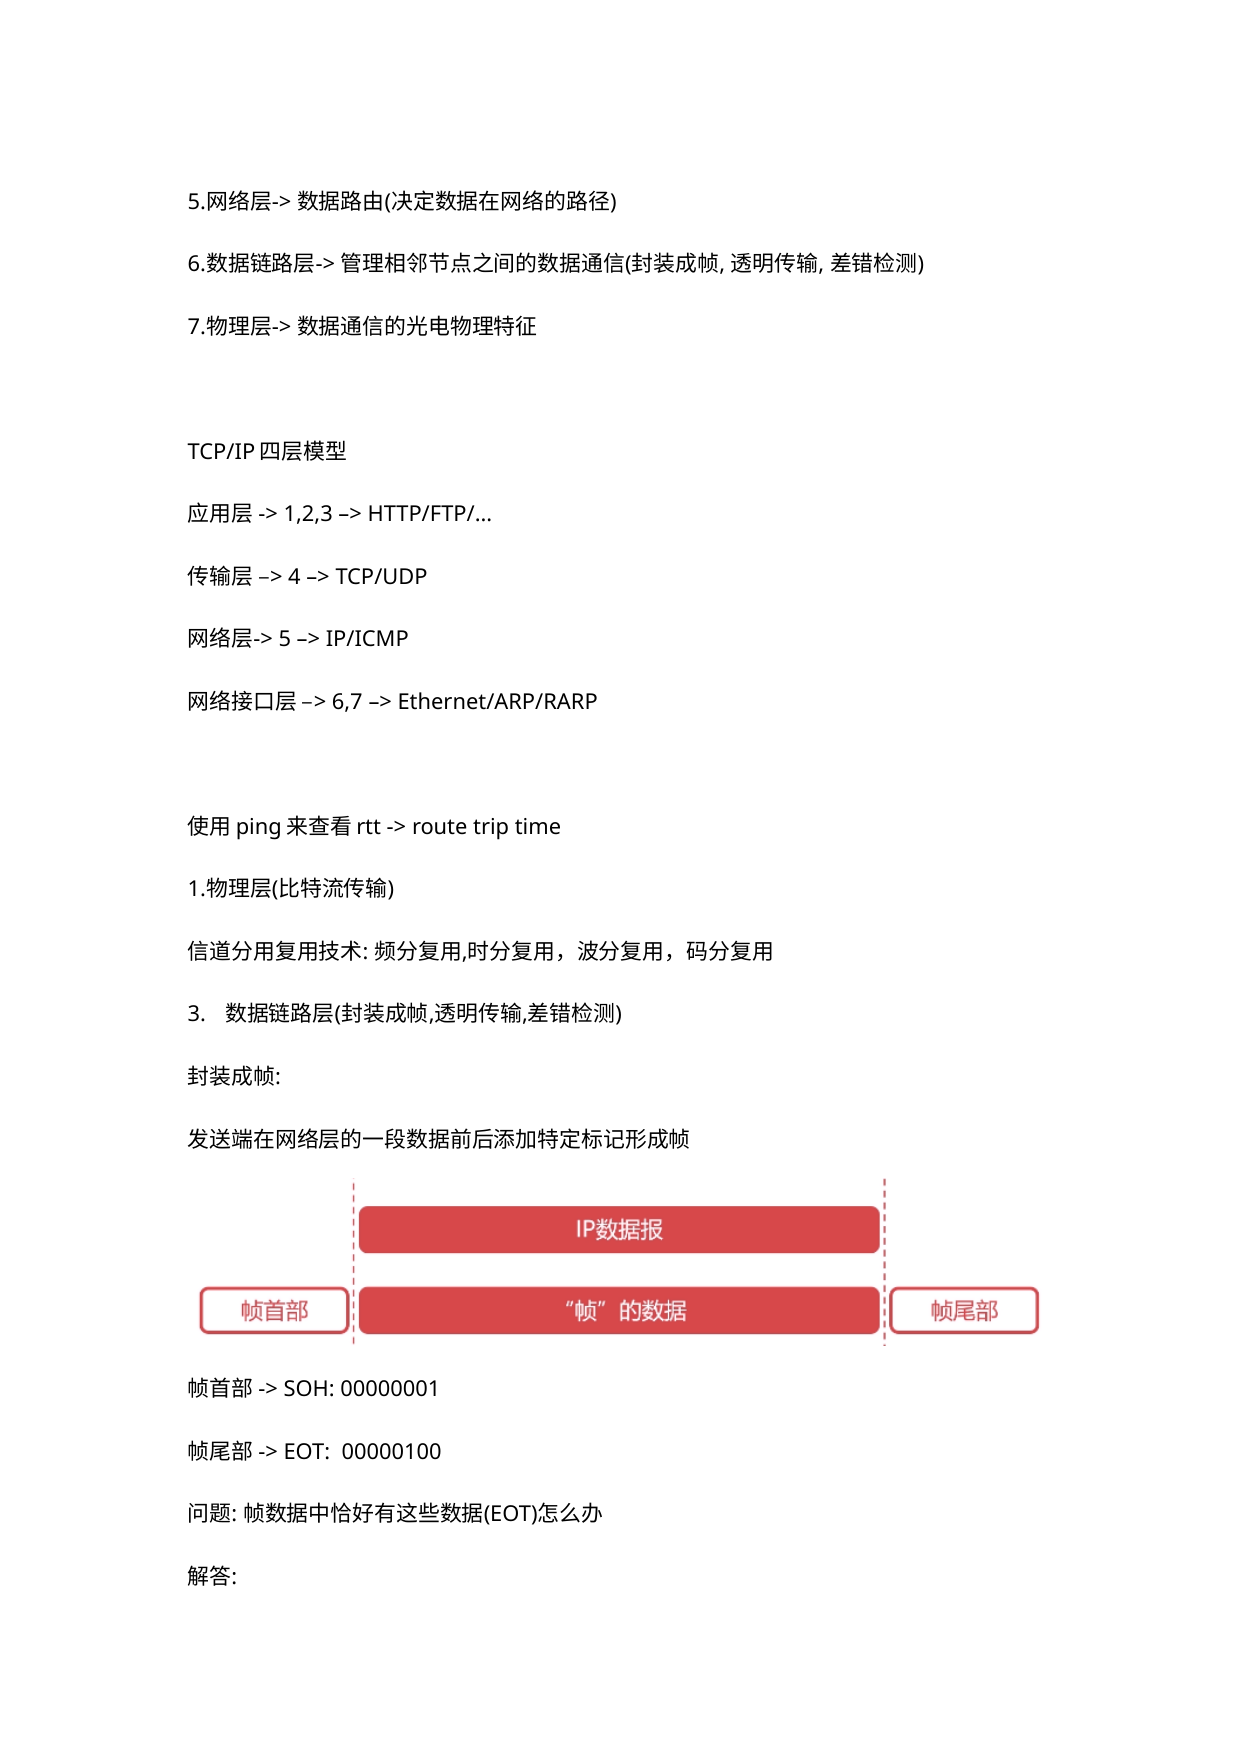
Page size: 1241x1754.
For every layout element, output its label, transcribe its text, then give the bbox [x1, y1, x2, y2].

text 信道分用复用技术: 频分复用,时分复用，波分复用，码分复用 [187, 908, 1053, 971]
text 6.数据链路层-> 管理相邻节点之间的数据通信(封装成帧, 透明传输, 差错检测) [187, 221, 1053, 283]
text 5.网络层-> 数据路由(决定数据在网络的路径) [187, 158, 1053, 221]
text 网络接口层 –> 6,7 –> Ethernet/ARP/RARP [187, 658, 1053, 721]
text 发送端在网络层的一段数据前后添加特定标记形成帧 [187, 1096, 1053, 1158]
text TCP/IP四层模型 [187, 408, 1053, 471]
text 1.物理层(比特流传输) [187, 846, 1053, 908]
list 数据链路层(封装成帧,透明传输,差错检测) [187, 971, 1053, 1033]
text 7.物理层-> 数据通信的光电物理特征 [187, 283, 1053, 346]
text 应用层 -> 1,2,3 –> HTTP/FTP/... [187, 471, 1053, 533]
text 传输层 –> 4 –> TCP/UDP [187, 533, 1053, 596]
picture [187, 1178, 1053, 1346]
text 网络层-> 5 –> IP/ICMP [187, 596, 1053, 658]
text 帧尾部 -> EOT: 00000100 [187, 1408, 1053, 1471]
text 帧首部 -> SOH: 00000001 [187, 1346, 1053, 1408]
text 问题: 帧数据中恰好有这些数据(EOT)怎么办 [187, 1471, 1053, 1533]
text 封装成帧: [187, 1033, 1053, 1096]
text 解答: [187, 1533, 1053, 1596]
text 使用ping来查看rtt -> route trip time [187, 783, 1053, 846]
